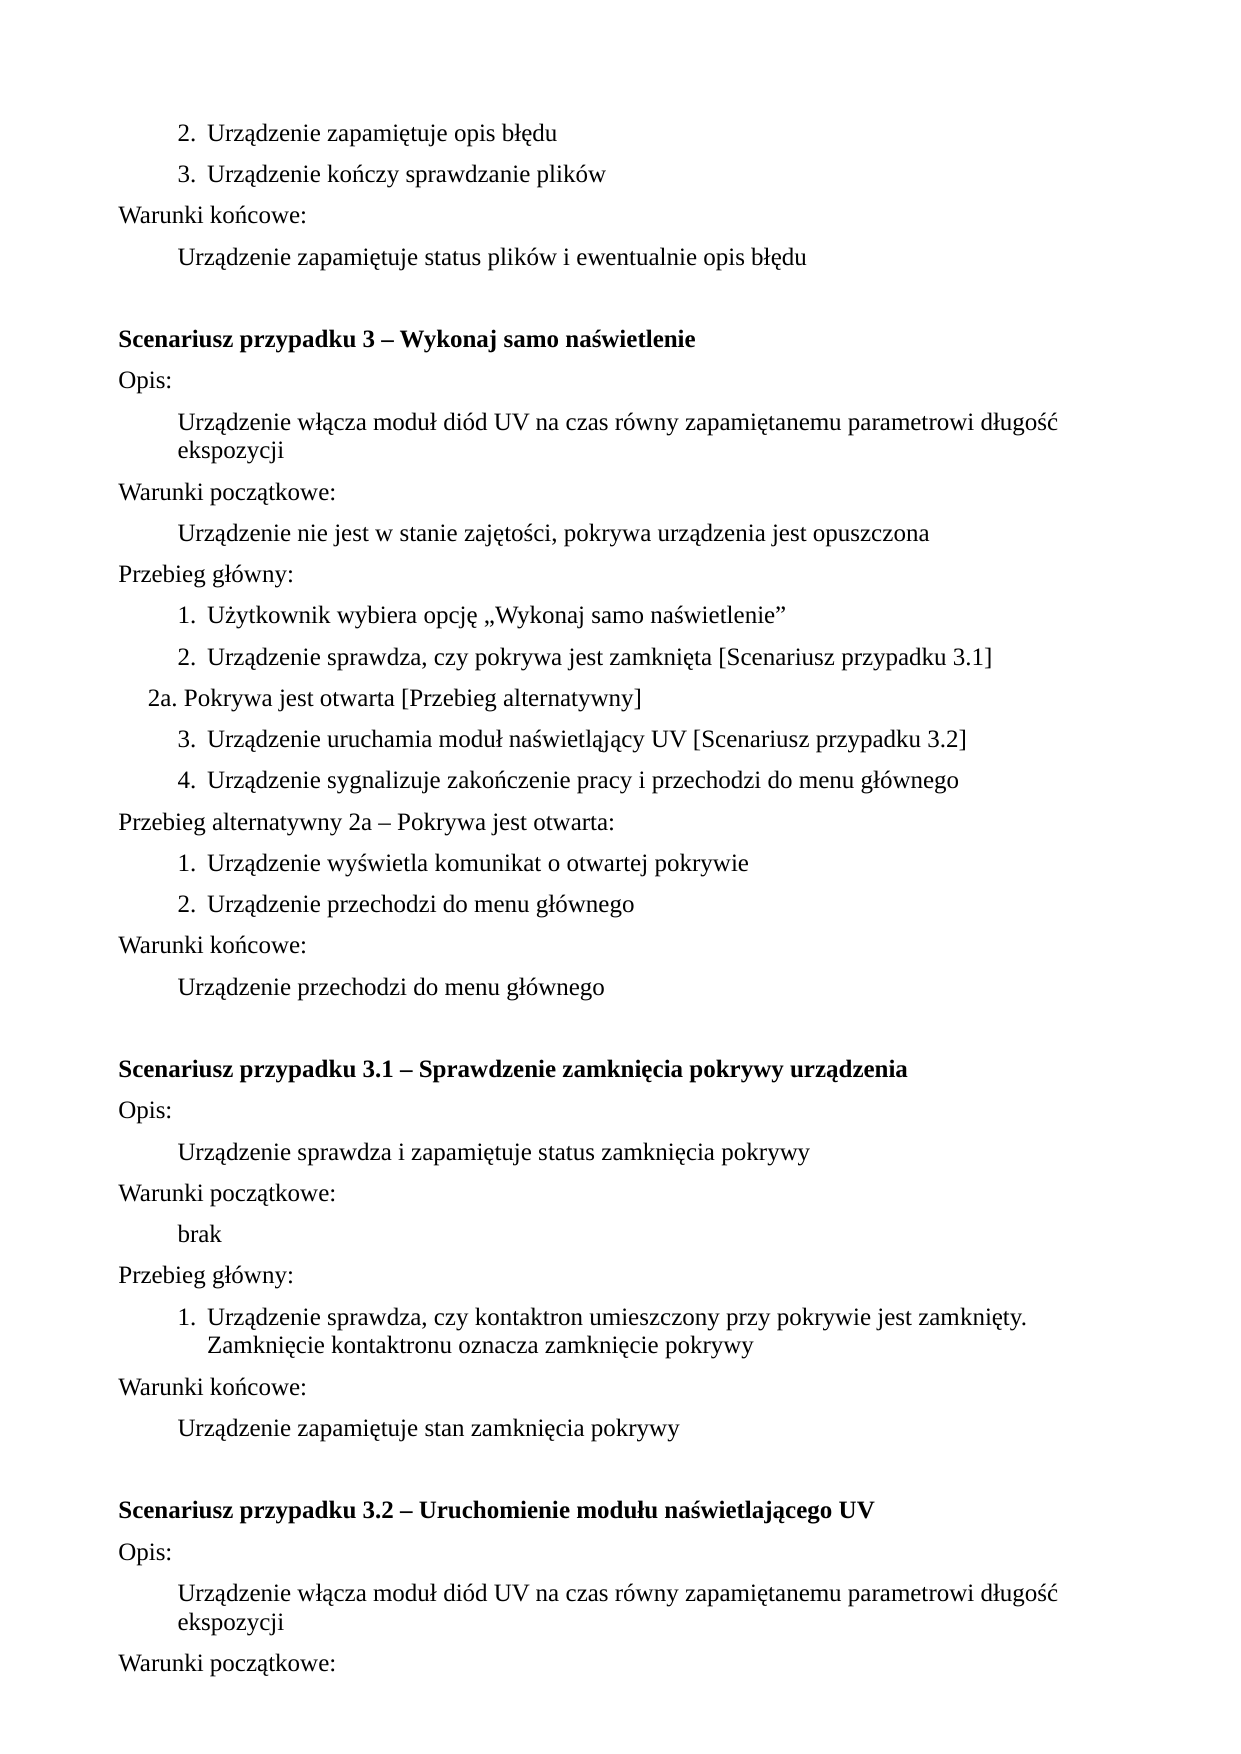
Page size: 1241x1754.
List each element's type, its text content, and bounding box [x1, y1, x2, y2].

text Opis: [118, 1537, 1122, 1566]
text Scenariusz przypadku 3.2 – Uruchomienie modułu naświetlającego UV [118, 1496, 1122, 1524]
text Warunki końcowe: [118, 931, 1122, 959]
list Urządzenie sygnalizuje zakończenie pracy i przechodzi do menu głównego [177, 766, 1122, 794]
text Warunki początkowe: [118, 477, 1122, 506]
text Warunki początkowe: [118, 1178, 1122, 1207]
text Urządzenie zapamiętuje status plików i ewentualnie opis błędu [177, 242, 1122, 271]
text Warunki końcowe: [118, 1372, 1122, 1401]
list Urządzenie sprawdza, czy pokrywa jest zamknięta [Scenariusz przypadku 3.1] [177, 642, 1122, 671]
text Warunki początkowe: [118, 1648, 1122, 1677]
text Scenariusz przypadku 3.1 – Sprawdzenie zamknięcia pokrywy urządzenia [118, 1054, 1122, 1083]
list Urządzenie wyświetla komunikat o otwartej pokrywie [177, 848, 1122, 877]
text Scenariusz przypadku 3 – Wykonaj samo naświetlenie [118, 324, 1122, 353]
text Opis: [118, 1096, 1122, 1124]
text Opis: [118, 366, 1122, 394]
text brak [177, 1219, 1122, 1248]
text Warunki końcowe: [118, 201, 1122, 229]
text Przebieg główny: [118, 1261, 1122, 1289]
list Urządzenie przechodzi do menu głównego [177, 889, 1122, 918]
list Urządzenie kończy sprawdzanie plików [177, 159, 1122, 188]
list Urządzenie sprawdza, czy kontaktron umieszczony przy pokrywie jest zamknięty. Zamknięcie kontaktronu oznacza zamknięcie pokrywy [177, 1302, 1122, 1359]
text Przebieg alternatywny 2a – Pokrywa jest otwarta: [118, 807, 1122, 836]
text Urządzenie włącza moduł diód UV na czas równy zapamiętanemu parametrowi długość ekspozycji [177, 407, 1122, 464]
text Urządzenie nie jest w stanie zajętości, pokrywa urządzenia jest opuszczona [177, 518, 1122, 547]
list Użytkownik wybiera opcję „Wykonaj samo naświetlenie” [177, 601, 1122, 629]
list Urządzenie uruchamia moduł naświetląjący UV [Scenariusz przypadku 3.2] [177, 724, 1122, 753]
text Urządzenie włącza moduł diód UV na czas równy zapamiętanemu parametrowi długość ekspozycji [177, 1578, 1122, 1636]
list Urządzenie zapamiętuje opis błędu [177, 118, 1122, 147]
text Urządzenie przechodzi do menu głównego [177, 972, 1122, 1001]
text Urządzenie sprawdza i zapamiętuje status zamknięcia pokrywy [177, 1137, 1122, 1166]
text Urządzenie zapamiętuje stan zamknięcia pokrywy [177, 1413, 1122, 1442]
text 2a. Pokrywa jest otwarta [Przebieg alternatywny] [148, 683, 1122, 712]
text Przebieg główny: [118, 559, 1122, 588]
